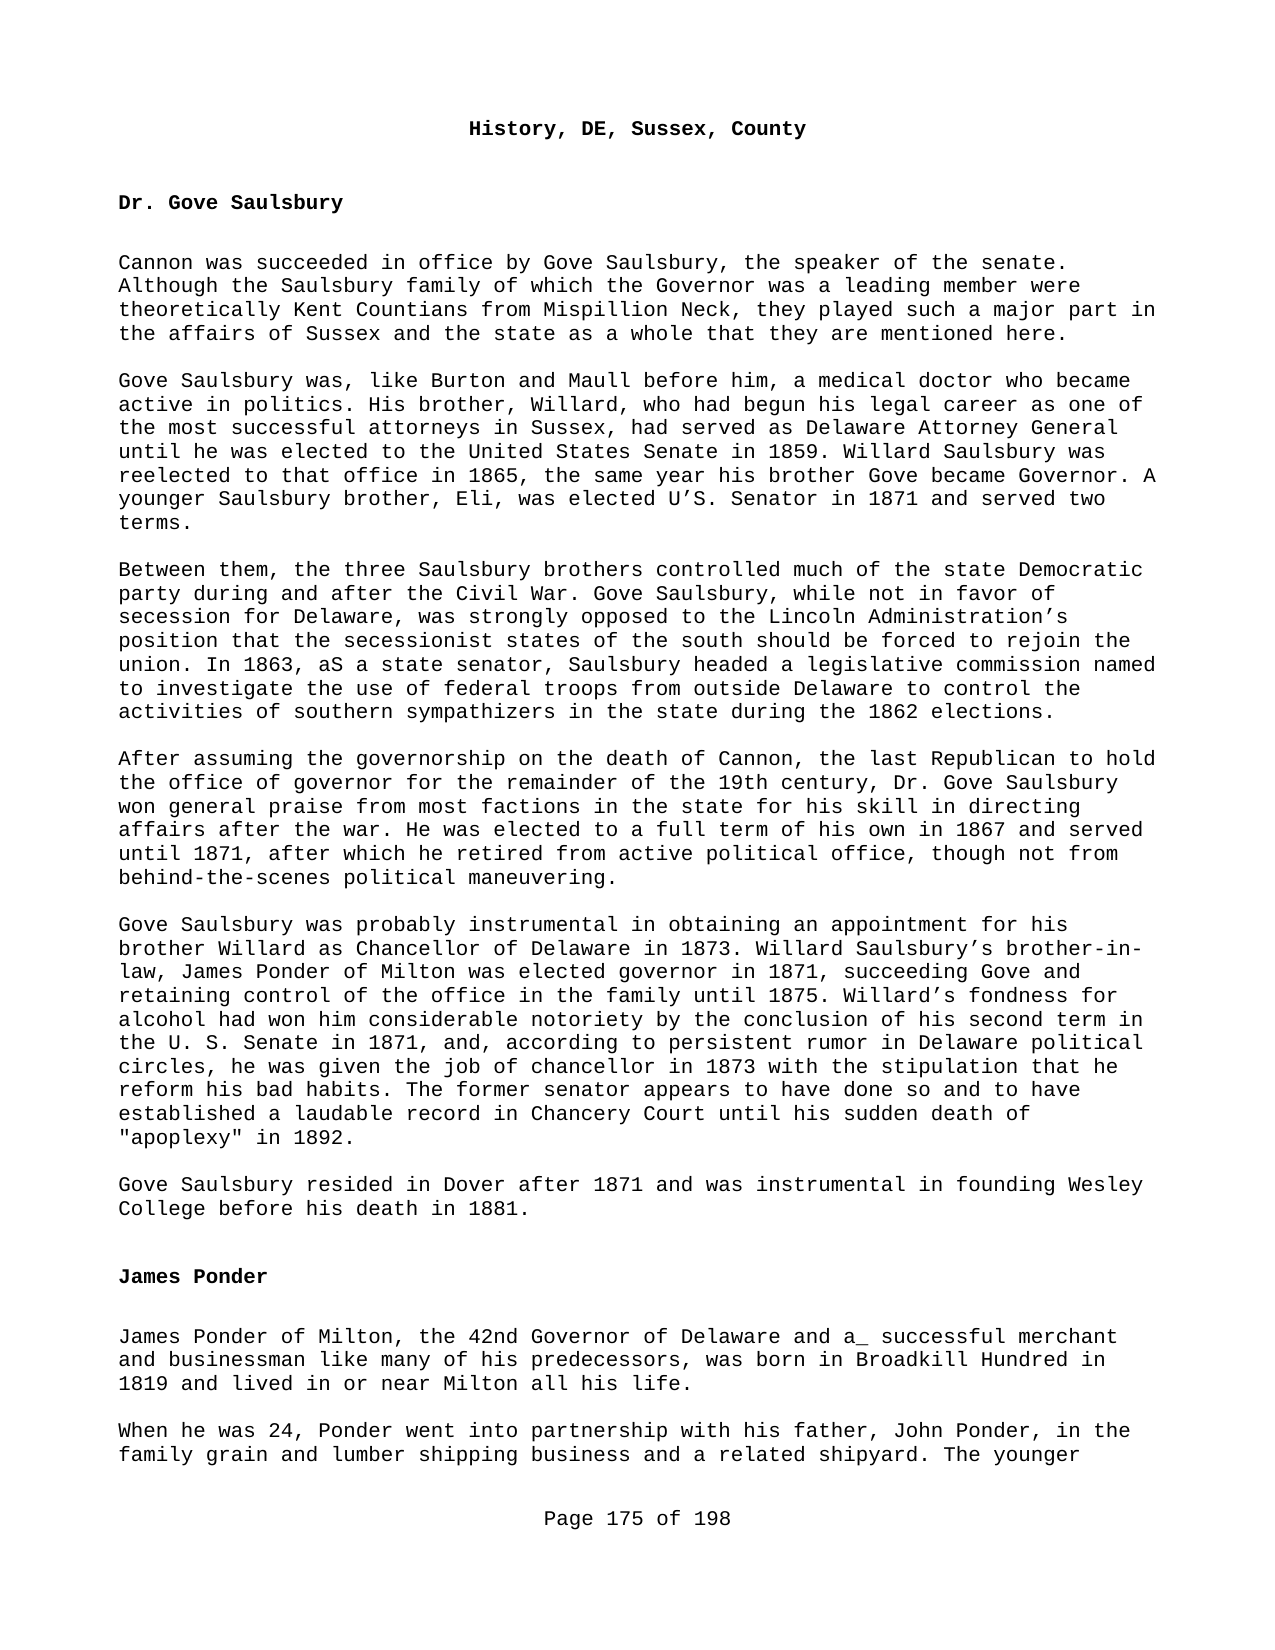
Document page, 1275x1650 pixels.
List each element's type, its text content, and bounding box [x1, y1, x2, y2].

subtitle Dr. Gove Saulsbury [118, 192, 1157, 216]
text Gove Saulsbury was probably instrumental in obtaining an appointment for his brother Willard as Chancellor of Delaware in 1873. Willard Saulsbury’s brother-in-law, James Ponder of Milton was elected governor in 1871, succeeding Gove and retaining control of the office in the family until 1875. Willard’s fondness for alcohol had won him considerable notoriety by the conclusion of his second term in the U. S. Senate in 1871, and, according to persistent rumor in Delaware political circles, he was given the job of chancellor in 1873 with the stipulation that he reform his bad habits. The former senator appears to have done so and to have established a laudable record in Chancery Court until his sudden death of "apoplexy" in 1892. [118, 914, 1157, 1150]
text Between them, the three Saulsbury brothers controlled much of the state Democratic party during and after the Civil War. Gove Saulsbury, while not in favor of secession for Delaware, was strongly opposed to the Lincoln Administration’s position that the secessionist states of the south should be forced to rejoin the union. In 1863, aS a state senator, Saulsbury headed a legislative commission named to investigate the use of federal troops from outside Delaware to control the activities of southern sympathizers in the state during the 1862 elections. [118, 559, 1157, 725]
text Gove Saulsbury resided in Dover after 1871 and was instrumental in founding Wesley College before his death in 1881. [118, 1174, 1157, 1221]
text James Ponder of Milton, the 42nd Governor of Delaware and a_ successful merchant and businessman like many of his predecessors, was born in Broadkill Hundred in 1819 and lived in or near Milton all his life. [118, 1326, 1157, 1397]
text After assuming the governorship on the death of Cannon, the last Republican to hold the office of governor for the remainder of the 19th century, Dr. Gove Saulsbury won general praise from most factions in the state for his skill in directing affairs after the war. He was elected to a full term of his own in 1867 and served until 1871, after which he retired from active political office, though not from behind-the-scenes political maneuvering. [118, 748, 1157, 890]
text Cannon was succeeded in office by Gove Saulsbury, the speaker of the senate. Although the Saulsbury family of which the Governor was a leading member were theoretically Kent Countians from Mispillion Neck, they played such a major part in the affairs of Sussex and the state as a whole that they are mentioned here. [118, 252, 1157, 346]
text When he was 24, Ponder went into partnership with his father, John Ponder, in the family grain and lumber shipping business and a related shipyard. The younger [118, 1420, 1157, 1467]
subtitle James Ponder [118, 1266, 1157, 1289]
text Gove Saulsbury was, like Burton and Maull before him, a medical doctor who became active in politics. His brother, Willard, who had begun his legal career as one of the most successful attorneys in Sussex, had served as Delaware Attorney General until he was elected to the United States Senate in 1859. Willard Saulsbury was reelected to that office in 1865, the same year his brother Gove became Governor. A younger Saulsbury brother, Eli, was elected U’S. Senator in 1871 and served two terms. [118, 370, 1157, 536]
